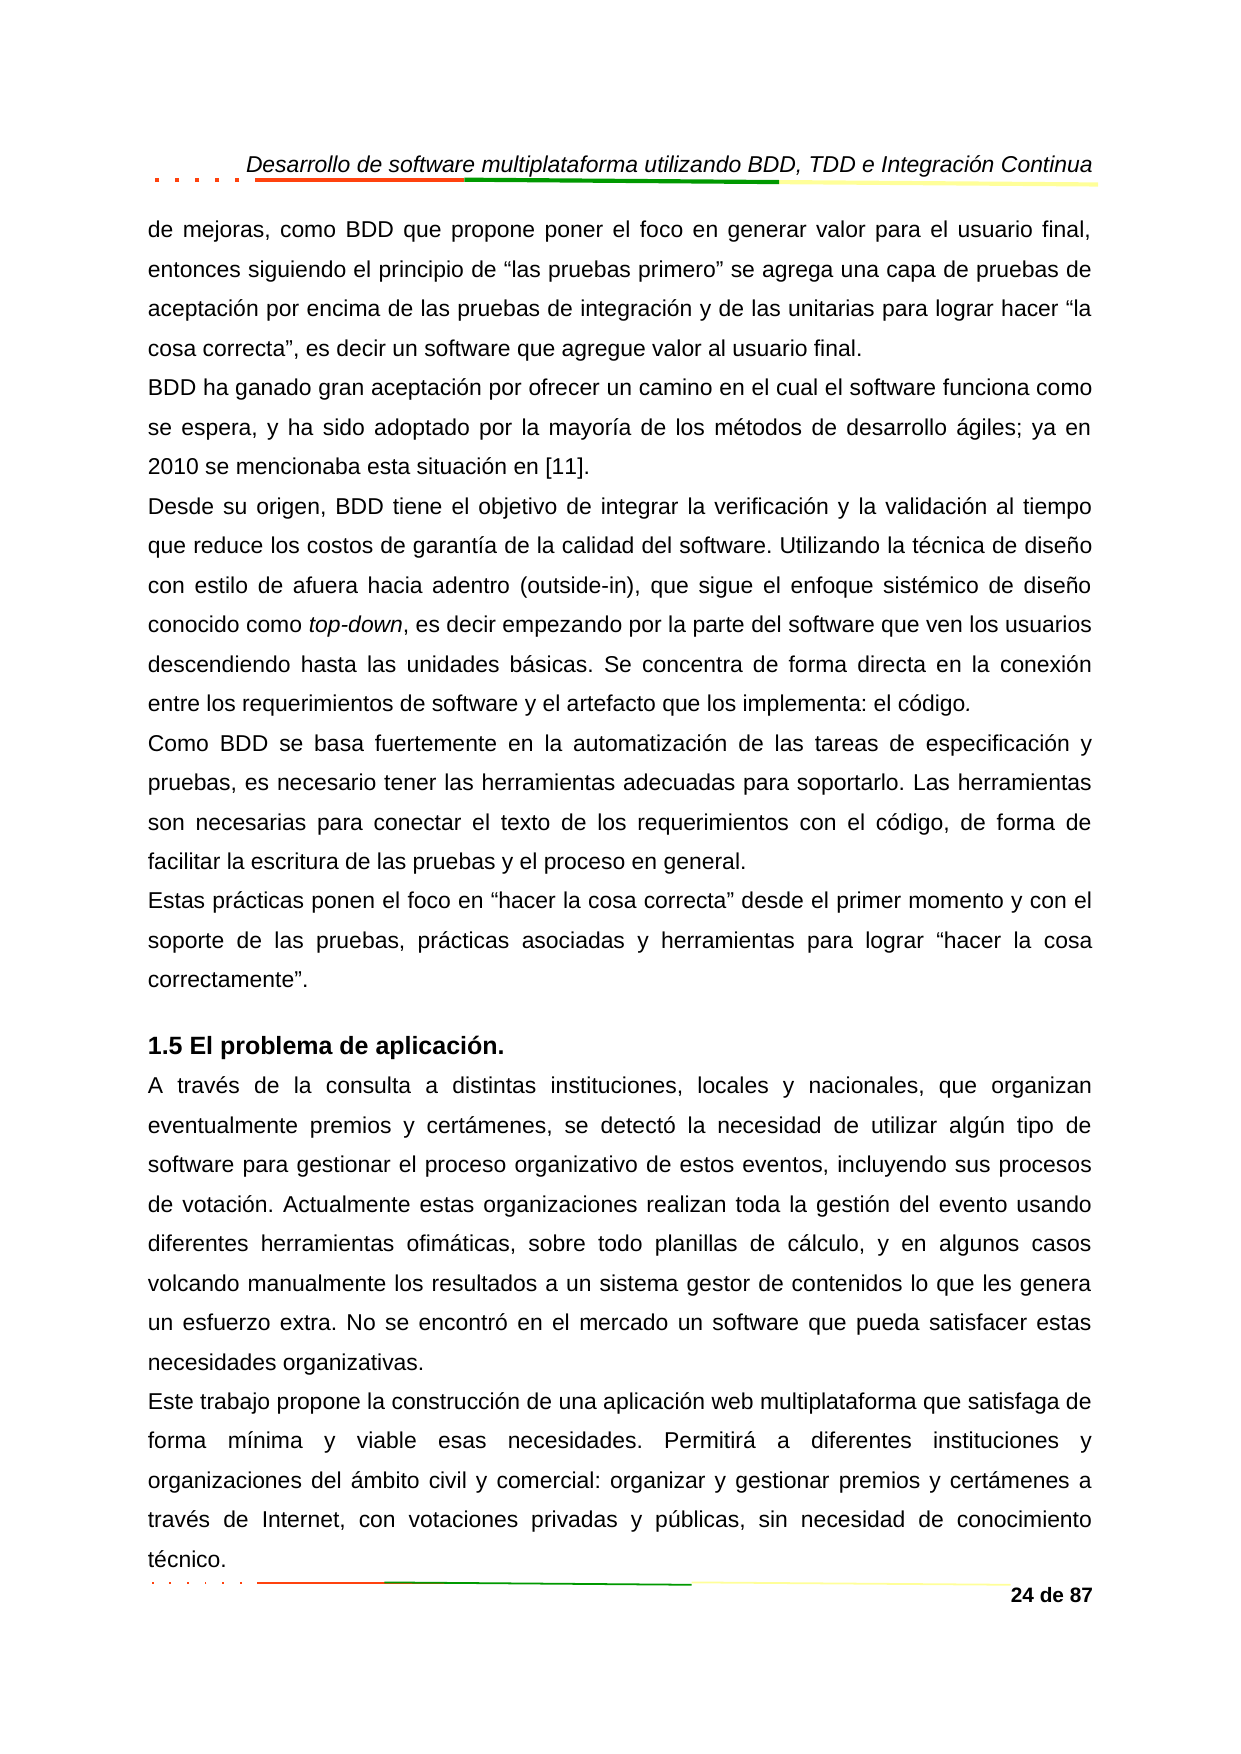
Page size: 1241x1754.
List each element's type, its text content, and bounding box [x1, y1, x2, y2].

text BDD ha ganado gran aceptación por ofrecer un camino en el cual el software funciona como se espera, y ha sido adoptado por la mayoría de los métodos de desarrollo ágiles; ya en 2010 se mencionaba esta situación en [11]. [148, 374, 1093, 479]
text de mejoras, como BDD que propone poner el foco en generar valor para el usuario final, entonces siguiendo el principio de “las pruebas primero” se agrega una capa de pruebas de aceptación por encima de las pruebas de integración y de las unitarias para lograr hacer “la cosa correcta”, es decir un software que agregue valor al usuario final. [148, 216, 1093, 361]
text Este trabajo propone la construcción de una aplicación web multiplataforma que satisfaga de forma mínima y viable esas necesidades. Permitirá a diferentes instituciones y organizaciones del ámbito civil y comercial: organizar y gestionar premios y certámenes a través de Internet, con votaciones privadas y públicas, sin necesidad de conocimiento técnico. [148, 1388, 1093, 1572]
text Desde su origen, BDD tiene el objetivo de integrar la verificación y la validación al tiempo que reduce los costos de garantía de la calidad del software. Utilizando la técnica de diseño con estilo de afuera hacia adentro (outside-in), que sigue el enfoque sistémico de diseño conocido como top-down, es decir empezando por la parte del software que ven los usuarios descendiendo hasta las unidades básicas. Se concentra de forma directa en la conexión entre los requerimientos de software y el artefacto que los implementa: el código. [148, 493, 1093, 716]
text Estas prácticas ponen el foco en “hacer la cosa correcta” desde el primer momento y con el soporte de las pruebas, prácticas asociadas y herramientas para lograr “hacer la cosa correctamente”. [148, 887, 1093, 993]
subtitle 1.5 El problema de aplicación. [148, 1031, 1093, 1060]
text A través de la consulta a distintas instituciones, locales y nacionales, que organizan eventualmente premios y certámenes, se detectó la necesidad de utilizar algún tipo de software para gestionar el proceso organizativo de estos eventos, incluyendo sus procesos de votación. Actualmente estas organizaciones realizan toda la gestión del evento usando diferentes herramientas ofimáticas, sobre todo planillas de cálculo, y en algunos casos volcando manualmente los resultados a un sistema gestor de contenidos lo que les genera un esfuerzo extra. No se encontró en el mercado un software que pueda satisfacer estas necesidades organizativas. [148, 1072, 1093, 1375]
text Como BDD se basa fuertemente en la automatización de las tareas de especificación y pruebas, es necesario tener las herramientas adecuadas para soportarlo. Las herramientas son necesarias para conectar el texto de los requerimientos con el código, de forma de facilitar la escritura de las pruebas y el proceso en general. [148, 729, 1093, 874]
